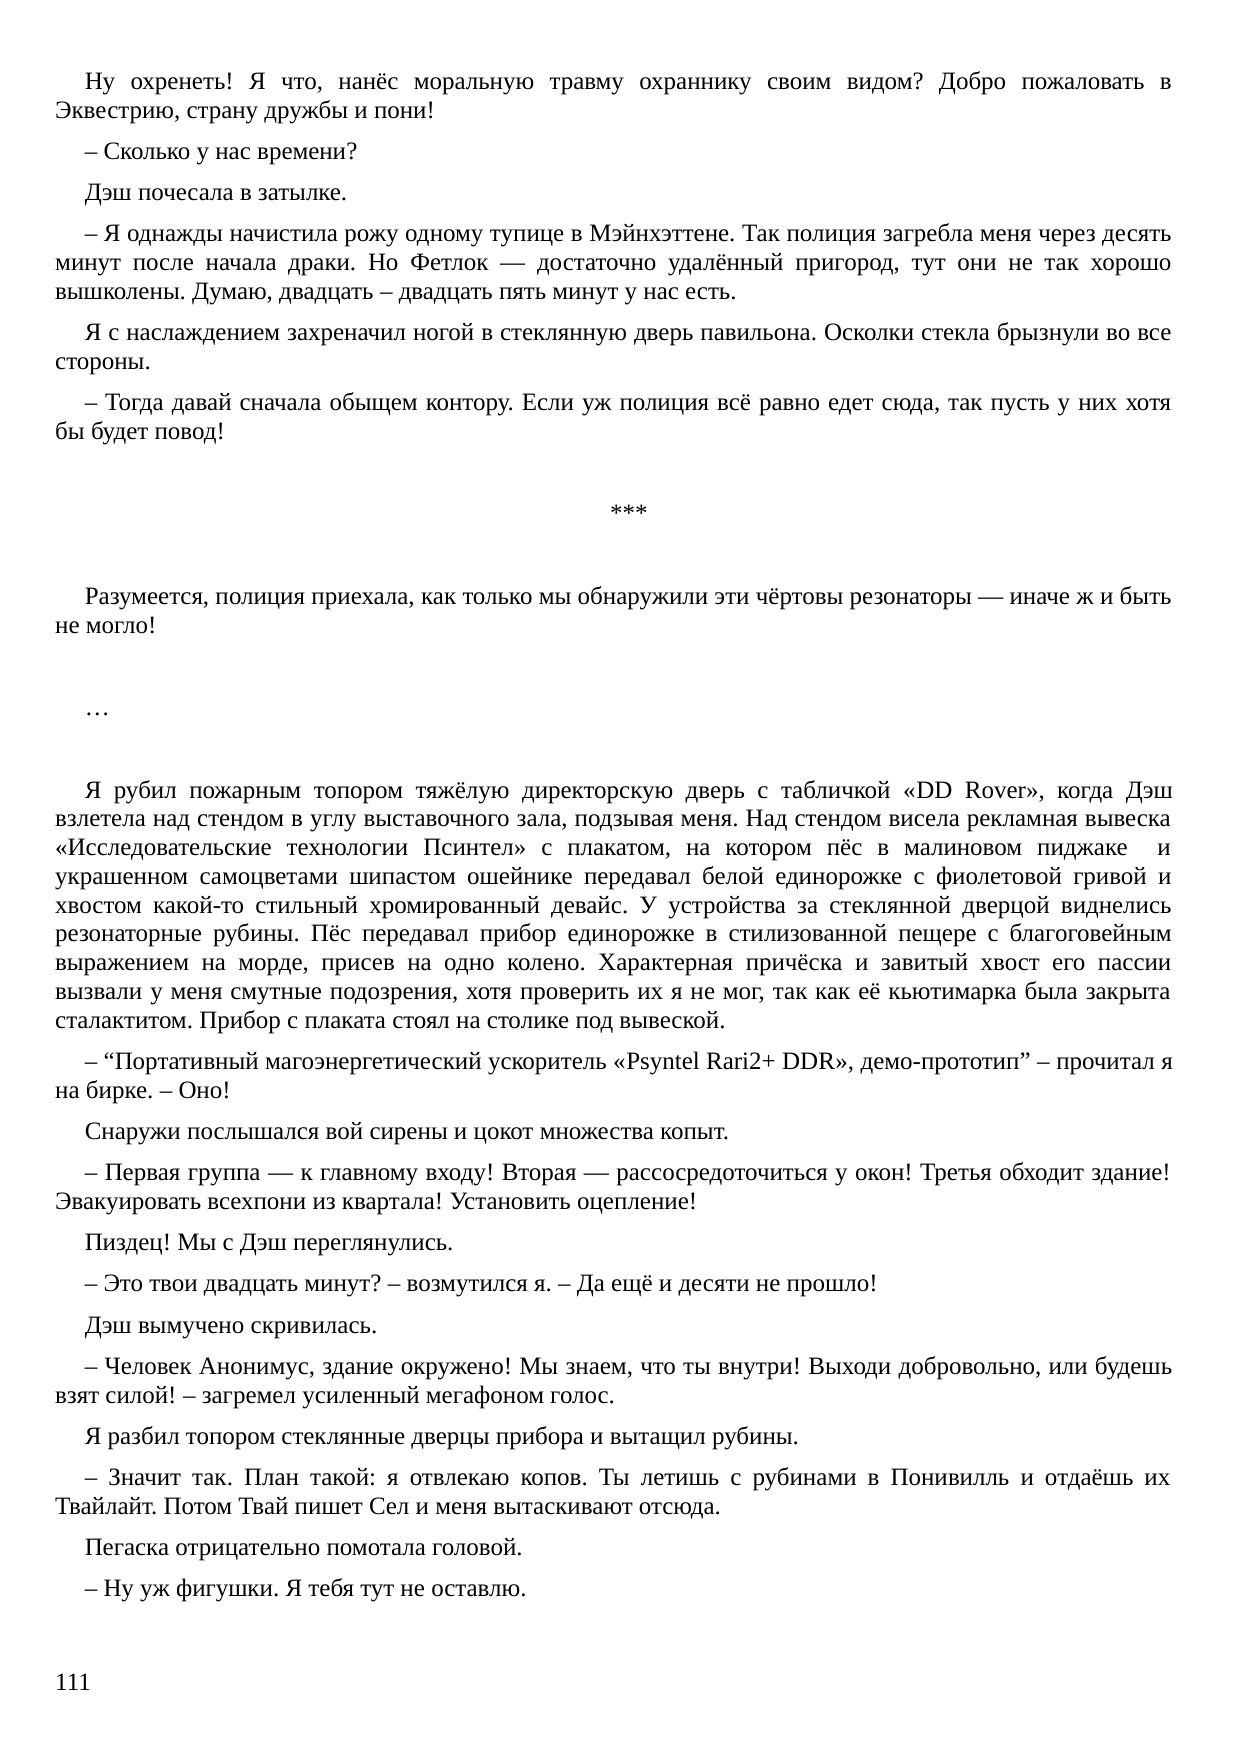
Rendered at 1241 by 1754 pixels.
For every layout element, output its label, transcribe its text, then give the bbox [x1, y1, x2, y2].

text *** [55, 498, 1173, 527]
text – Значит так. План такой: я отвлекаю копов. Ты летишь с рубинами в Понивилль и отдаёшь их Твайлайт. Потом Твай пишет Сел и меня вытаскивают отсюда. [55, 1462, 1173, 1520]
text Дэш почесала в затылке. [55, 177, 1173, 206]
text Снаружи послышался вой сирены и цокот множества копыт. [55, 1116, 1173, 1145]
text – Ну уж фигушки. Я тебя тут не оставлю. [55, 1573, 1173, 1602]
text Разумеется, полиция приехала, как только мы обнаружили эти чёртовы резонаторы — иначе ж и быть не могло! [55, 581, 1173, 638]
text – “Портативный магоэнергетический ускоритель «Psyntel Rari2+ DDR», демо-прототип” – прочитал я на бирке. – Оно! [55, 1046, 1173, 1103]
text Я с наслаждением захреначил ногой в стеклянную дверь павильона. Осколки стекла брызнули во все стороны. [55, 317, 1173, 375]
text Я разбил топором стеклянные дверцы прибора и вытащил рубины. [55, 1421, 1173, 1450]
text – Сколько у нас времени? [55, 136, 1173, 165]
text Пегаска отрицательно помотала головой. [55, 1532, 1173, 1561]
text – Это твои двадцать минут? – возмутился я. – Да ещё и десяти не прошло! [55, 1268, 1173, 1297]
text – Первая группа — к главному входу! Вторая — рассосредоточиться у окон! Третья обходит здание! Эвакуировать всехпони из квартала! Установить оцепление! [55, 1157, 1173, 1215]
text – Я однажды начистила рожу одному тупице в Мэйнхэттене. Так полиция загребла меня через десять минут после начала драки. Но Фетлок — достаточно удалённый пригород, тут они не так хорошо вышколены. Думаю, двадцать – двадцать пять минут у нас есть. [55, 218, 1173, 305]
text – Человек Анонимус, здание окружено! Мы знаем, что ты внутри! Выходи добровольно, или будешь взят силой! – загремел усиленный мегафоном голос. [55, 1351, 1173, 1408]
text … [55, 692, 1173, 721]
text – Тогда давай сначала обыщем контору. Если уж полиция всё равно едет сюда, так пусть у них хотя бы будет повод! [55, 387, 1173, 445]
text Пиздец! Мы с Дэш переглянулись. [55, 1227, 1173, 1256]
text Я рубил пожарным топором тяжёлую директорскую дверь с табличкой «DD Rover», когда Дэш взлетела над стендом в углу выставочного зала, подзывая меня. Над стендом висела рекламная вывеска «Исследовательские технологии Псинтел» с плакатом, на котором пёс в малиновом пиджаке и украшенном самоцветами шипастом ошейнике передавал белой единорожке с фиолетовой гривой и хвостом какой-то стильный хромированный девайс. У устройства за стеклянной дверцой виднелись резонаторные рубины. Пёс передавал прибор единорожке в стилизованной пещере с благоговейным выражением на морде, присев на одно колено. Характерная причёска и завитый хвост его пассии вызвали у меня смутные подозрения, хотя проверить их я не мог, так как её кьютимарка была закрыта сталактитом. Прибор с плаката стоял на столике под вывеской. [55, 775, 1173, 1033]
text Ну охренеть! Я что, нанёс моральную травму охраннику своим видом? Добро пожаловать в Эквестрию, страну дружбы и пони! [55, 66, 1173, 123]
text Дэш вымучено скривилась. [55, 1310, 1173, 1338]
